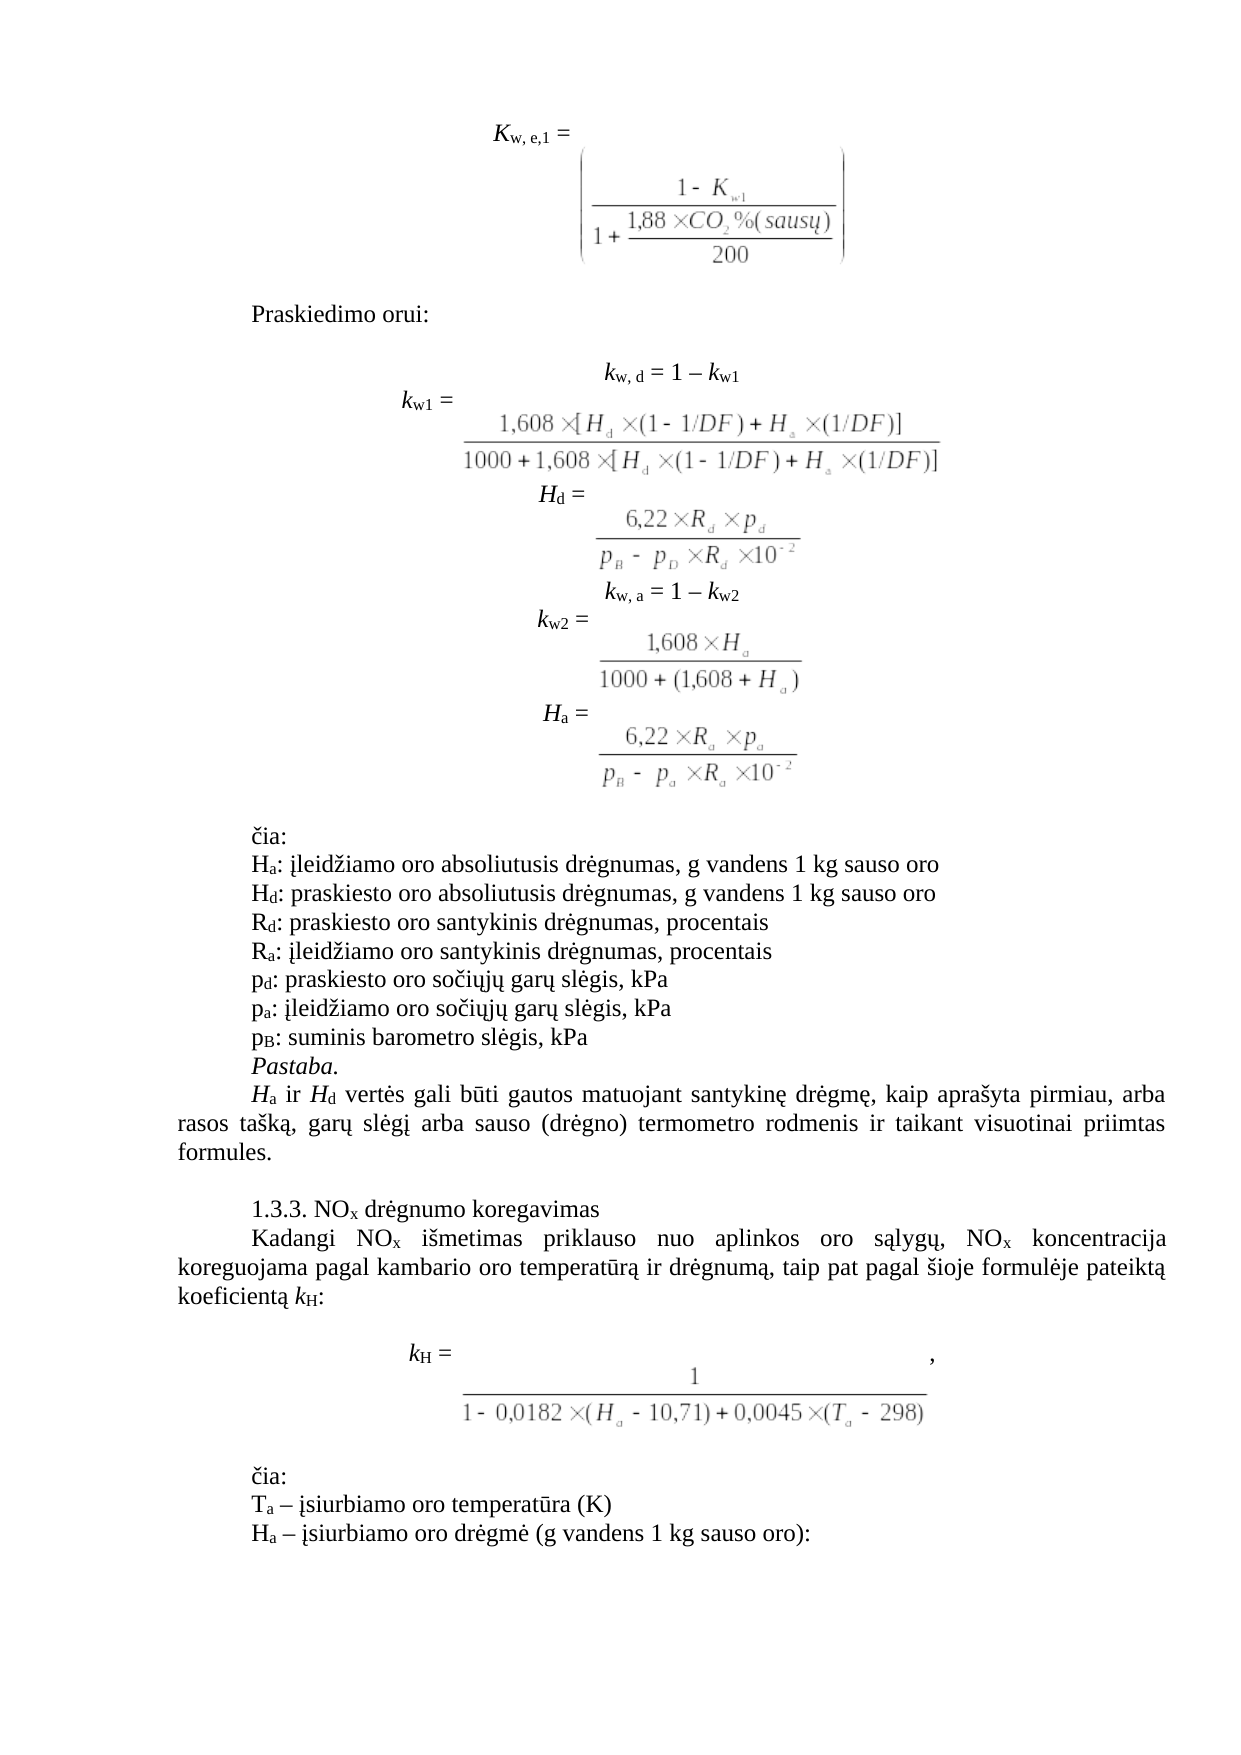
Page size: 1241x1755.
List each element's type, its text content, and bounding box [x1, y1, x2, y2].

text Hd = [177, 479, 1166, 576]
text Kadangi NOx išmetimas priklauso nuo aplinkos oro sąlygų, NOx koncentracija koreguojama pagal kambario oro temperatūrą ir drėgnumą, taip pat pagal šioje formulėje pateiktą koeficientą kH: [177, 1223, 1166, 1309]
text Ha ir Hd vertės gali būti gautos matuojant santykinę drėgmę, kaip aprašyta pirmiau, arba rasos tašką, garų slėgį arba sauso (drėgno) termometro rodmenis ir taikant visuotinai priimtas formules. [177, 1079, 1166, 1166]
text Ha – įsiurbiamo oro drėgmė (g vandens 1 kg sauso oro): [177, 1518, 1166, 1547]
text pd: praskiesto oro sočiųjų garų slėgis, kPa [177, 964, 1166, 993]
text kw, d = 1 – kw1 [177, 357, 1166, 386]
text kw, a = 1 – kw2 [177, 576, 1166, 604]
text Hd: praskiesto oro absoliutusis drėgnumas, g vandens 1 kg sauso oro [177, 878, 1166, 907]
text Ha: įleidžiamo oro absoliutusis drėgnumas, g vandens 1 kg sauso oro [177, 849, 1166, 878]
text Ha = [177, 698, 1166, 792]
text Praskiedimo orui: [177, 299, 1166, 328]
text kw2 = [177, 604, 1166, 698]
text pa: įleidžiamo oro sočiųjų garų slėgis, kPa [177, 993, 1166, 1022]
text kH = , [177, 1338, 1166, 1432]
text pB: suminis barometro slėgis, kPa [177, 1022, 1166, 1051]
text 1.3.3. NOx drėgnumo koregavimas [177, 1194, 1166, 1223]
text kw1 = [177, 386, 1166, 479]
text Rd: praskiesto oro santykinis drėgnumas, procentais [177, 907, 1166, 936]
text Kw, e,1 = [177, 118, 1166, 271]
text Ra: įleidžiamo oro santykinis drėgnumas, procentais [177, 936, 1166, 964]
text čia: [177, 1461, 1166, 1489]
text čia: [177, 821, 1166, 849]
text Ta – įsiurbiamo oro temperatūra (K) [177, 1489, 1166, 1518]
text Pastaba. [177, 1051, 1166, 1079]
